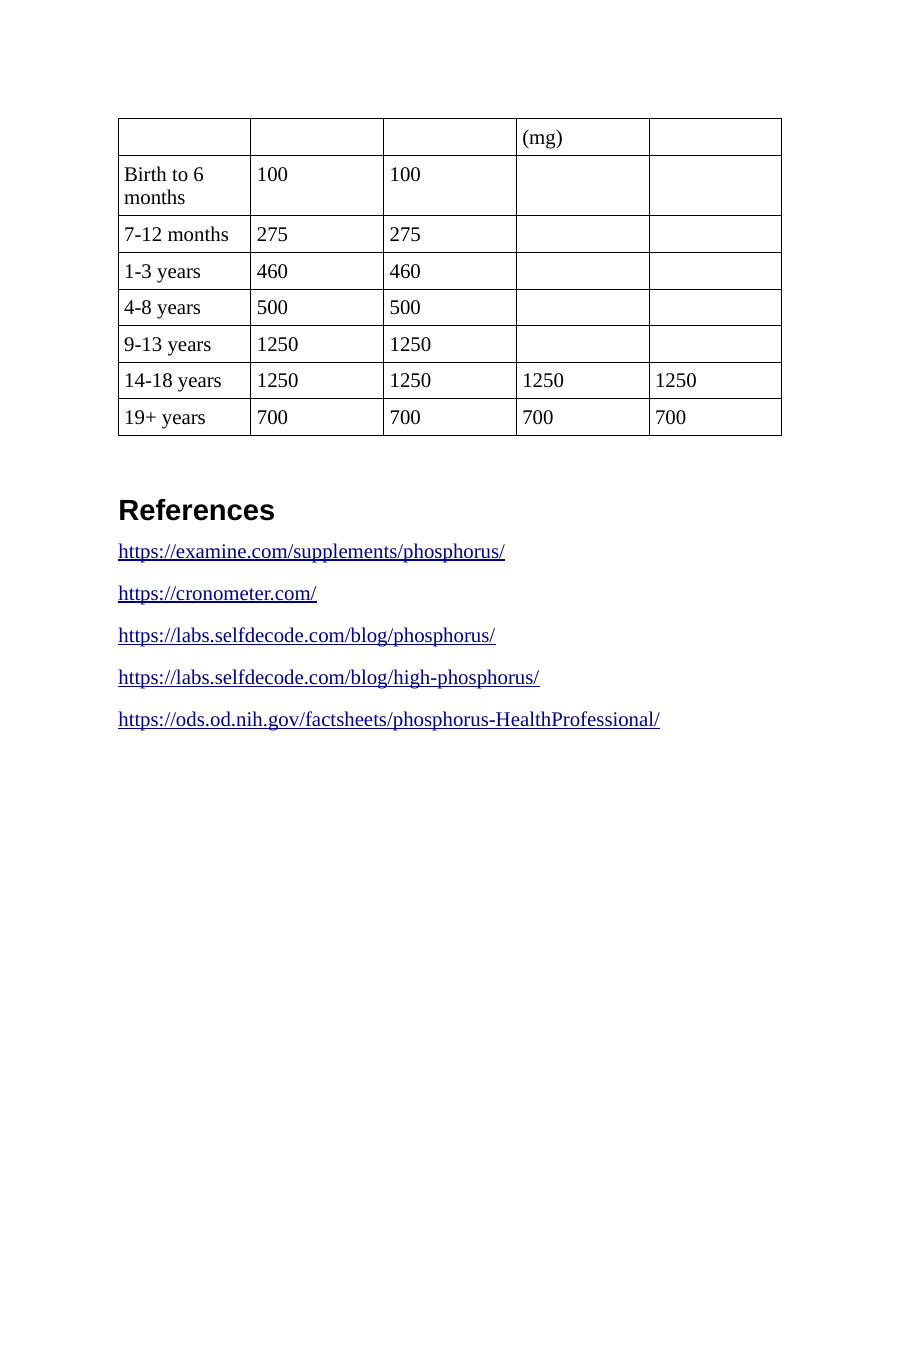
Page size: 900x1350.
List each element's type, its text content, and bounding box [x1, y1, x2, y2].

table_header [384, 119, 516, 155]
text https://ods.od.nih.gov/factsheets/phosphorus-HealthProfessional/ [118, 707, 782, 731]
table_header (mg) [517, 119, 649, 155]
table_cell [517, 156, 649, 215]
table_cell 7-12 months [119, 216, 250, 252]
text https://labs.selfdecode.com/blog/high-phosphorus/ [118, 665, 782, 689]
table_cell 1-3 years [119, 253, 250, 288]
table_cell 500 [384, 290, 516, 325]
text https://examine.com/supplements/phosphorus/ [118, 538, 782, 563]
text https://labs.selfdecode.com/blog/phosphorus/ [118, 623, 782, 647]
table_cell 700 [251, 399, 383, 435]
table_cell 275 [384, 216, 516, 252]
table_cell Birth to 6 months [119, 156, 250, 215]
table_cell 1250 [251, 363, 383, 398]
table_cell [517, 216, 649, 252]
table_cell 700 [650, 399, 781, 435]
table_cell 100 [251, 156, 383, 215]
table_cell 19+ years [119, 399, 250, 435]
table_cell [650, 216, 781, 252]
table_cell [650, 253, 781, 288]
table_cell [517, 290, 649, 325]
table_cell 4-8 years [119, 290, 250, 325]
table_cell 9-13 years [119, 326, 250, 362]
table_cell [650, 290, 781, 325]
table_cell 700 [384, 399, 516, 435]
table_cell 460 [384, 253, 516, 288]
table_cell 460 [251, 253, 383, 288]
table_cell 1250 [517, 363, 649, 398]
table_cell 700 [517, 399, 649, 435]
table_cell 1250 [650, 363, 781, 398]
text https://cronometer.com/ [118, 581, 782, 605]
table_cell 275 [251, 216, 383, 252]
table_cell 14-18 years [119, 363, 250, 398]
subtitle References [118, 492, 782, 526]
table_cell 1250 [251, 326, 383, 362]
table_cell [517, 326, 649, 362]
table_cell 100 [384, 156, 516, 215]
table_header [650, 119, 781, 155]
table_cell 1250 [384, 326, 516, 362]
table_header [119, 119, 250, 155]
table_cell [650, 156, 781, 215]
table_cell 1250 [384, 363, 516, 398]
table_header [251, 119, 383, 155]
table_cell 500 [251, 290, 383, 325]
table_cell [650, 326, 781, 362]
table_cell [517, 253, 649, 288]
